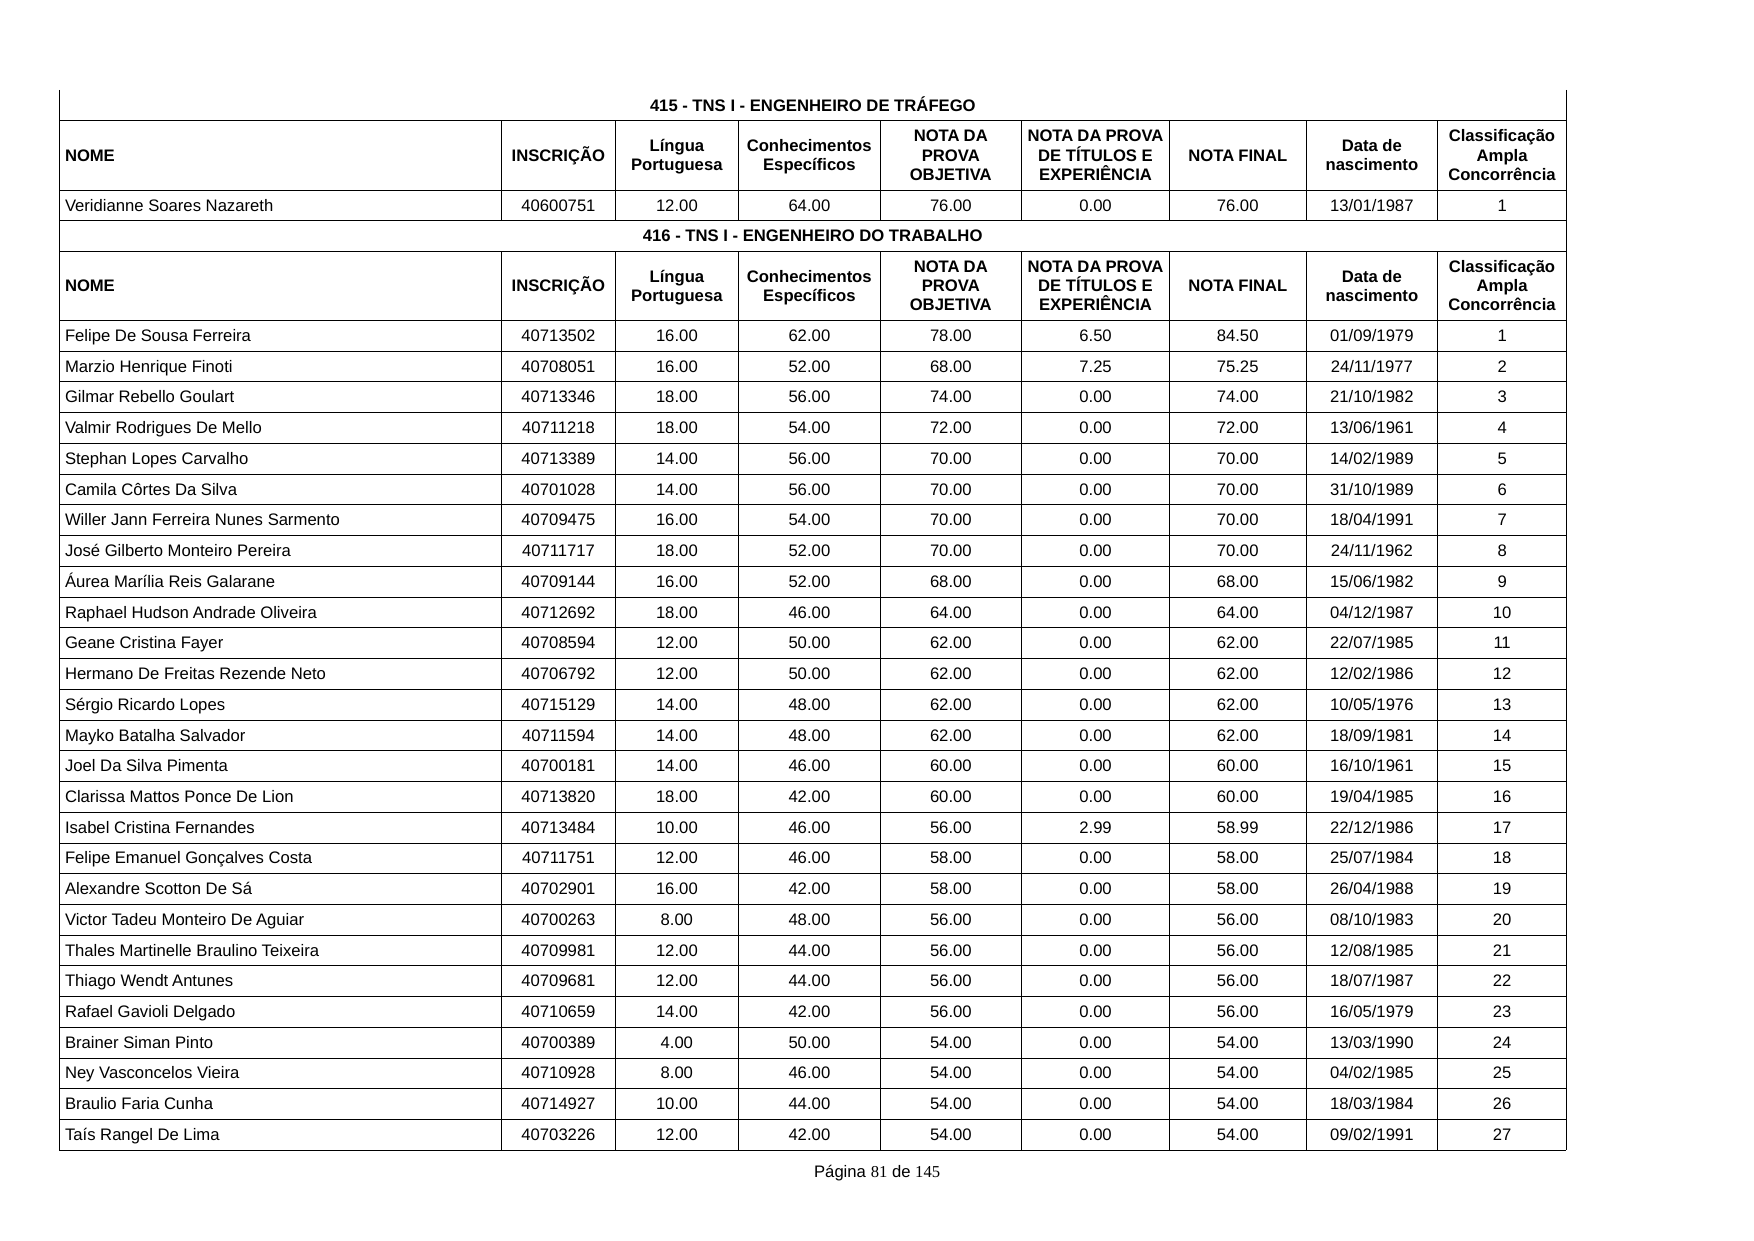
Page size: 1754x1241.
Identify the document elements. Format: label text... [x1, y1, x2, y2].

table_cell 6 [1438, 475, 1566, 504]
table_cell 40709475 [502, 505, 615, 535]
table_cell 16.00 [616, 321, 738, 351]
table_cell 42.00 [739, 874, 880, 904]
table_cell NOTA DA PROVA DE TÍTULOS E EXPERIÊNCIA [1022, 252, 1169, 320]
table_cell 12.00 [616, 659, 738, 689]
table_cell 70.00 [881, 475, 1021, 504]
table_cell 40701028 [502, 475, 615, 504]
table_cell [1567, 965, 1696, 996]
table_cell 54.00 [1170, 1089, 1306, 1119]
table_cell [1567, 1088, 1696, 1119]
table_cell 04/12/1987 [1307, 598, 1437, 627]
table_cell Joel Da Silva Pimenta [60, 751, 501, 781]
table_cell Conhecimentos Específicos [739, 121, 880, 189]
table_cell [1567, 90, 1696, 120]
table_cell Conhecimentos Específicos [739, 252, 880, 320]
table_cell 40713484 [502, 813, 615, 842]
table_cell 12/02/1986 [1307, 659, 1437, 689]
table_cell 19/04/1985 [1307, 782, 1437, 812]
table_cell 3 [1438, 382, 1566, 412]
table_cell 18/09/1981 [1307, 721, 1437, 750]
table_cell 0.00 [1022, 1059, 1169, 1088]
table_cell 46.00 [739, 844, 880, 873]
table_cell 40713502 [502, 321, 615, 351]
table_cell [1567, 351, 1696, 381]
table_cell 8.00 [616, 905, 738, 934]
table_cell 12.00 [616, 628, 738, 658]
table_cell 40711717 [502, 536, 615, 566]
table_cell 54.00 [739, 505, 880, 535]
table_cell Brainer Siman Pinto [60, 1028, 501, 1057]
table_cell Ney Vasconcelos Vieira [60, 1059, 501, 1088]
table_cell 7 [1438, 505, 1566, 535]
table_cell 40709144 [502, 567, 615, 597]
table_cell 18.00 [616, 413, 738, 443]
table_cell Rafael Gavioli Delgado [60, 997, 501, 1027]
table_cell 54.00 [1170, 1120, 1306, 1150]
table_cell 31/10/1989 [1307, 475, 1437, 504]
table_cell 14.00 [616, 751, 738, 781]
table_cell 25 [1438, 1059, 1566, 1088]
table_cell [1567, 1119, 1696, 1150]
table_cell [1567, 873, 1696, 904]
table_cell NOME [60, 252, 501, 320]
table_cell 56.00 [739, 444, 880, 474]
table_cell Mayko Batalha Salvador [60, 721, 501, 750]
table_cell 22/07/1985 [1307, 628, 1437, 658]
table_cell [1567, 1058, 1696, 1088]
table_cell [1567, 812, 1696, 842]
table_cell [1567, 781, 1696, 812]
table_cell 40715129 [502, 690, 615, 719]
table_cell 40709681 [502, 966, 615, 996]
table_cell 27 [1438, 1120, 1566, 1150]
table_cell 2.99 [1022, 813, 1169, 842]
table_cell 14 [1438, 721, 1566, 750]
table_cell 7.25 [1022, 352, 1169, 381]
table_cell 18 [1438, 844, 1566, 873]
table_cell 10 [1438, 598, 1566, 627]
table_cell 21 [1438, 936, 1566, 965]
table_cell Veridianne Soares Nazareth [60, 191, 501, 220]
table_cell 46.00 [739, 751, 880, 781]
table_cell 56.00 [1170, 997, 1306, 1027]
table_cell 40708594 [502, 628, 615, 658]
table_cell 40700181 [502, 751, 615, 781]
table_cell 0.00 [1022, 382, 1169, 412]
table_cell 26 [1438, 1089, 1566, 1119]
table_cell 4 [1438, 413, 1566, 443]
table_cell 54.00 [1170, 1028, 1306, 1057]
table_cell 0.00 [1022, 659, 1169, 689]
table_cell 40713389 [502, 444, 615, 474]
table_cell 46.00 [739, 1059, 880, 1088]
table_cell [1567, 443, 1696, 474]
table_cell 62.00 [1170, 721, 1306, 750]
table_cell Geane Cristina Fayer [60, 628, 501, 658]
table_cell 60.00 [1170, 751, 1306, 781]
table_cell 40713346 [502, 382, 615, 412]
table_cell 10/05/1976 [1307, 690, 1437, 719]
table_cell Hermano De Freitas Rezende Neto [60, 659, 501, 689]
table_cell 24 [1438, 1028, 1566, 1057]
table_cell 12.00 [616, 1120, 738, 1150]
table_cell 58.00 [881, 844, 1021, 873]
table_cell 18/04/1991 [1307, 505, 1437, 535]
table_cell 64.00 [881, 598, 1021, 627]
table_cell 54.00 [881, 1089, 1021, 1119]
table_cell 04/02/1985 [1307, 1059, 1437, 1088]
table_cell 18.00 [616, 782, 738, 812]
table_cell [1567, 474, 1696, 504]
table_cell 62.00 [1170, 690, 1306, 719]
table_cell Classificação Ampla Concorrência [1438, 252, 1566, 320]
table_cell 74.00 [1170, 382, 1306, 412]
table_cell 70.00 [881, 505, 1021, 535]
table_cell 20 [1438, 905, 1566, 934]
table_cell [1567, 843, 1696, 873]
table_cell NOTA DA PROVA OBJETIVA [881, 252, 1021, 320]
table_cell 13/06/1961 [1307, 413, 1437, 443]
table_cell 78.00 [881, 321, 1021, 351]
table_cell 2 [1438, 352, 1566, 381]
table_cell 14.00 [616, 721, 738, 750]
table_cell 415 - TNS I - ENGENHEIRO DE TRÁFEGO [60, 90, 1566, 120]
table_cell 12.00 [616, 844, 738, 873]
table_cell 40700263 [502, 905, 615, 934]
table_cell 40702901 [502, 874, 615, 904]
table_cell 18.00 [616, 382, 738, 412]
table_cell 0.00 [1022, 874, 1169, 904]
table_cell 40710928 [502, 1059, 615, 1088]
table_cell [1567, 320, 1696, 351]
table_cell 18.00 [616, 598, 738, 627]
table_cell 12 [1438, 659, 1566, 689]
table_cell Gilmar Rebello Goulart [60, 382, 501, 412]
table_cell 50.00 [739, 628, 880, 658]
table_cell [1567, 251, 1696, 320]
table_cell 64.00 [739, 191, 880, 220]
table_cell [1567, 190, 1696, 220]
table_cell 23 [1438, 997, 1566, 1027]
table_cell 0.00 [1022, 191, 1169, 220]
table_cell Stephan Lopes Carvalho [60, 444, 501, 474]
table_cell 8 [1438, 536, 1566, 566]
table_cell 54.00 [881, 1059, 1021, 1088]
table_cell 40600751 [502, 191, 615, 220]
table_cell 0.00 [1022, 628, 1169, 658]
table_cell 26/04/1988 [1307, 874, 1437, 904]
table_cell 52.00 [739, 536, 880, 566]
table_cell 14.00 [616, 997, 738, 1027]
table_cell 68.00 [881, 352, 1021, 381]
table_cell 13/01/1987 [1307, 191, 1437, 220]
table_cell [1567, 220, 1696, 251]
table_cell 22/12/1986 [1307, 813, 1437, 842]
table_cell 40708051 [502, 352, 615, 381]
table_cell 52.00 [739, 352, 880, 381]
table_cell 68.00 [1170, 567, 1306, 597]
table_cell 60.00 [1170, 782, 1306, 812]
table_cell 0.00 [1022, 844, 1169, 873]
table_cell [1567, 750, 1696, 781]
table_cell Classificação Ampla Concorrência [1438, 121, 1566, 189]
table_cell 48.00 [739, 905, 880, 934]
table_cell 40706792 [502, 659, 615, 689]
table_cell Alexandre Scotton De Sá [60, 874, 501, 904]
table_cell 48.00 [739, 690, 880, 719]
table_cell 54.00 [881, 1120, 1021, 1150]
table_cell 19 [1438, 874, 1566, 904]
table_cell 14.00 [616, 444, 738, 474]
table_cell 76.00 [1170, 191, 1306, 220]
table_cell 70.00 [1170, 475, 1306, 504]
table_cell 09/02/1991 [1307, 1120, 1437, 1150]
table_cell 56.00 [1170, 936, 1306, 965]
table_cell 0.00 [1022, 997, 1169, 1027]
table_cell 54.00 [881, 1028, 1021, 1057]
table_cell 9 [1438, 567, 1566, 597]
table_cell 10.00 [616, 813, 738, 842]
table_cell 56.00 [881, 905, 1021, 934]
table_cell [1567, 381, 1696, 412]
table_cell 50.00 [739, 659, 880, 689]
table_cell 68.00 [881, 567, 1021, 597]
table_cell 24/11/1962 [1307, 536, 1437, 566]
table_cell [1567, 658, 1696, 689]
table_cell NOTA FINAL [1170, 121, 1306, 189]
table_cell 0.00 [1022, 598, 1169, 627]
table_cell 0.00 [1022, 936, 1169, 965]
table_cell 16.00 [616, 352, 738, 381]
table_cell [1567, 120, 1696, 189]
table_cell 1 [1438, 191, 1566, 220]
table_cell 54.00 [739, 413, 880, 443]
table_cell 84.50 [1170, 321, 1306, 351]
table_cell [1567, 996, 1696, 1027]
table_cell 72.00 [881, 413, 1021, 443]
table_cell 18/03/1984 [1307, 1089, 1437, 1119]
table_cell 1 [1438, 321, 1566, 351]
table_cell 44.00 [739, 936, 880, 965]
table_cell 76.00 [881, 191, 1021, 220]
table_cell [1567, 535, 1696, 566]
table_cell 15/06/1982 [1307, 567, 1437, 597]
table_cell [1567, 566, 1696, 597]
table_cell 0.00 [1022, 536, 1169, 566]
table_cell Língua Portuguesa [616, 121, 738, 189]
table_cell Felipe De Sousa Ferreira [60, 321, 501, 351]
table_cell 12/08/1985 [1307, 936, 1437, 965]
table_cell Data de nascimento [1307, 252, 1437, 320]
table_cell 56.00 [1170, 905, 1306, 934]
table_cell 25/07/1984 [1307, 844, 1437, 873]
table_cell Braulio Faria Cunha [60, 1089, 501, 1119]
table_cell 70.00 [1170, 536, 1306, 566]
table_cell 24/11/1977 [1307, 352, 1437, 381]
table_cell 46.00 [739, 598, 880, 627]
table_cell 0.00 [1022, 905, 1169, 934]
table_cell 8.00 [616, 1059, 738, 1088]
table_cell Língua Portuguesa [616, 252, 738, 320]
table_cell 58.00 [1170, 874, 1306, 904]
table_cell Thiago Wendt Antunes [60, 966, 501, 996]
table_cell 62.00 [881, 721, 1021, 750]
table_cell 56.00 [739, 475, 880, 504]
table_cell Marzio Henrique Finoti [60, 352, 501, 381]
table_cell 58.00 [1170, 844, 1306, 873]
table_cell Isabel Cristina Fernandes [60, 813, 501, 842]
table_cell 40710659 [502, 997, 615, 1027]
table_cell [1567, 1027, 1696, 1057]
table_cell 14/02/1989 [1307, 444, 1437, 474]
table_cell 0.00 [1022, 966, 1169, 996]
table_cell 40711594 [502, 721, 615, 750]
table_cell 60.00 [881, 782, 1021, 812]
table_cell Áurea Marília Reis Galarane [60, 567, 501, 597]
table_cell 62.00 [881, 659, 1021, 689]
table_cell 42.00 [739, 997, 880, 1027]
table_cell 40712692 [502, 598, 615, 627]
table_cell 11 [1438, 628, 1566, 658]
table_cell 62.00 [1170, 628, 1306, 658]
table_cell [1567, 720, 1696, 750]
table_cell 0.00 [1022, 475, 1169, 504]
table_cell 17 [1438, 813, 1566, 842]
table_cell 16.00 [616, 874, 738, 904]
table_cell 44.00 [739, 1089, 880, 1119]
table_cell 22 [1438, 966, 1566, 996]
table_cell 416 - TNS I - ENGENHEIRO DO TRABALHO [60, 221, 1566, 251]
table_cell 12.00 [616, 966, 738, 996]
table_cell Felipe Emanuel Gonçalves Costa [60, 844, 501, 873]
table_cell 16.00 [616, 505, 738, 535]
table_cell 72.00 [1170, 413, 1306, 443]
table_cell [1567, 412, 1696, 443]
table_cell 70.00 [1170, 444, 1306, 474]
table_cell 56.00 [881, 813, 1021, 842]
table_cell 74.00 [881, 382, 1021, 412]
table_cell José Gilberto Monteiro Pereira [60, 536, 501, 566]
table_cell 62.00 [739, 321, 880, 351]
table_cell 70.00 [1170, 505, 1306, 535]
table_cell INSCRIÇÃO [502, 121, 615, 189]
table_cell 0.00 [1022, 1120, 1169, 1150]
table_cell 54.00 [1170, 1059, 1306, 1088]
table_cell [1567, 504, 1696, 535]
table_cell 4.00 [616, 1028, 738, 1057]
table_cell NOTA DA PROVA DE TÍTULOS E EXPERIÊNCIA [1022, 121, 1169, 189]
table_cell 18.00 [616, 536, 738, 566]
table_cell 08/10/1983 [1307, 905, 1437, 934]
table_cell [59, 59, 1566, 90]
table_cell 16/10/1961 [1307, 751, 1437, 781]
table_cell 0.00 [1022, 444, 1169, 474]
table_cell NOME [60, 121, 501, 189]
table_cell 0.00 [1022, 721, 1169, 750]
table_cell 0.00 [1022, 413, 1169, 443]
table_cell Clarissa Mattos Ponce De Lion [60, 782, 501, 812]
table_cell 58.99 [1170, 813, 1306, 842]
table_cell 70.00 [881, 444, 1021, 474]
table_cell 21/10/1982 [1307, 382, 1437, 412]
table_cell 50.00 [739, 1028, 880, 1057]
table_cell 40714927 [502, 1089, 615, 1119]
table_cell Camila Côrtes Da Silva [60, 475, 501, 504]
table_cell 64.00 [1170, 598, 1306, 627]
table_cell 48.00 [739, 721, 880, 750]
table_cell Data de nascimento [1307, 121, 1437, 189]
table_cell 56.00 [1170, 966, 1306, 996]
table_cell 16.00 [616, 567, 738, 597]
table_cell 70.00 [881, 536, 1021, 566]
table_cell 6.50 [1022, 321, 1169, 351]
table_cell 62.00 [881, 690, 1021, 719]
table_cell [1567, 689, 1696, 719]
table_cell 58.00 [881, 874, 1021, 904]
table_cell 40711751 [502, 844, 615, 873]
table_cell 75.25 [1170, 352, 1306, 381]
table_cell Taís Rangel De Lima [60, 1120, 501, 1150]
table_cell 62.00 [881, 628, 1021, 658]
table_cell 40700389 [502, 1028, 615, 1057]
table_cell 0.00 [1022, 751, 1169, 781]
table_cell 52.00 [739, 567, 880, 597]
table_cell 0.00 [1022, 782, 1169, 812]
table_cell Valmir Rodrigues De Mello [60, 413, 501, 443]
table_cell Thales Martinelle Braulino Teixeira [60, 936, 501, 965]
table_cell 0.00 [1022, 1089, 1169, 1119]
table_cell [1567, 935, 1696, 965]
table_cell Willer Jann Ferreira Nunes Sarmento [60, 505, 501, 535]
table_cell [1567, 597, 1696, 627]
table_cell 01/09/1979 [1307, 321, 1437, 351]
table_cell 40703226 [502, 1120, 615, 1150]
table_cell NOTA FINAL [1170, 252, 1306, 320]
table_cell 40709981 [502, 936, 615, 965]
table_cell 62.00 [1170, 659, 1306, 689]
table_cell INSCRIÇÃO [502, 252, 615, 320]
table_cell 0.00 [1022, 690, 1169, 719]
table_cell 14.00 [616, 475, 738, 504]
table_cell 42.00 [739, 1120, 880, 1150]
table_cell 13 [1438, 690, 1566, 719]
table_cell 12.00 [616, 936, 738, 965]
table_cell 5 [1438, 444, 1566, 474]
table_cell 56.00 [739, 382, 880, 412]
table_cell 42.00 [739, 782, 880, 812]
table_cell [1567, 627, 1696, 658]
table_cell Sérgio Ricardo Lopes [60, 690, 501, 719]
table_cell 12.00 [616, 191, 738, 220]
table_cell Victor Tadeu Monteiro De Aguiar [60, 905, 501, 934]
table_cell 16 [1438, 782, 1566, 812]
table_cell 44.00 [739, 966, 880, 996]
table_cell 18/07/1987 [1307, 966, 1437, 996]
table_cell Raphael Hudson Andrade Oliveira [60, 598, 501, 627]
table_cell 56.00 [881, 966, 1021, 996]
table_cell 0.00 [1022, 505, 1169, 535]
table_cell 10.00 [616, 1089, 738, 1119]
table_cell NOTA DA PROVA OBJETIVA [881, 121, 1021, 189]
table_cell 13/03/1990 [1307, 1028, 1437, 1057]
table_cell [1566, 59, 1696, 90]
table_cell 15 [1438, 751, 1566, 781]
table_cell [1567, 904, 1696, 934]
table_cell 56.00 [881, 936, 1021, 965]
table_cell 40711218 [502, 413, 615, 443]
table_cell 14.00 [616, 690, 738, 719]
table_cell 46.00 [739, 813, 880, 842]
table_cell 40713820 [502, 782, 615, 812]
table_cell 60.00 [881, 751, 1021, 781]
table_cell 0.00 [1022, 567, 1169, 597]
table_cell 56.00 [881, 997, 1021, 1027]
table_cell 0.00 [1022, 1028, 1169, 1057]
table_cell 16/05/1979 [1307, 997, 1437, 1027]
